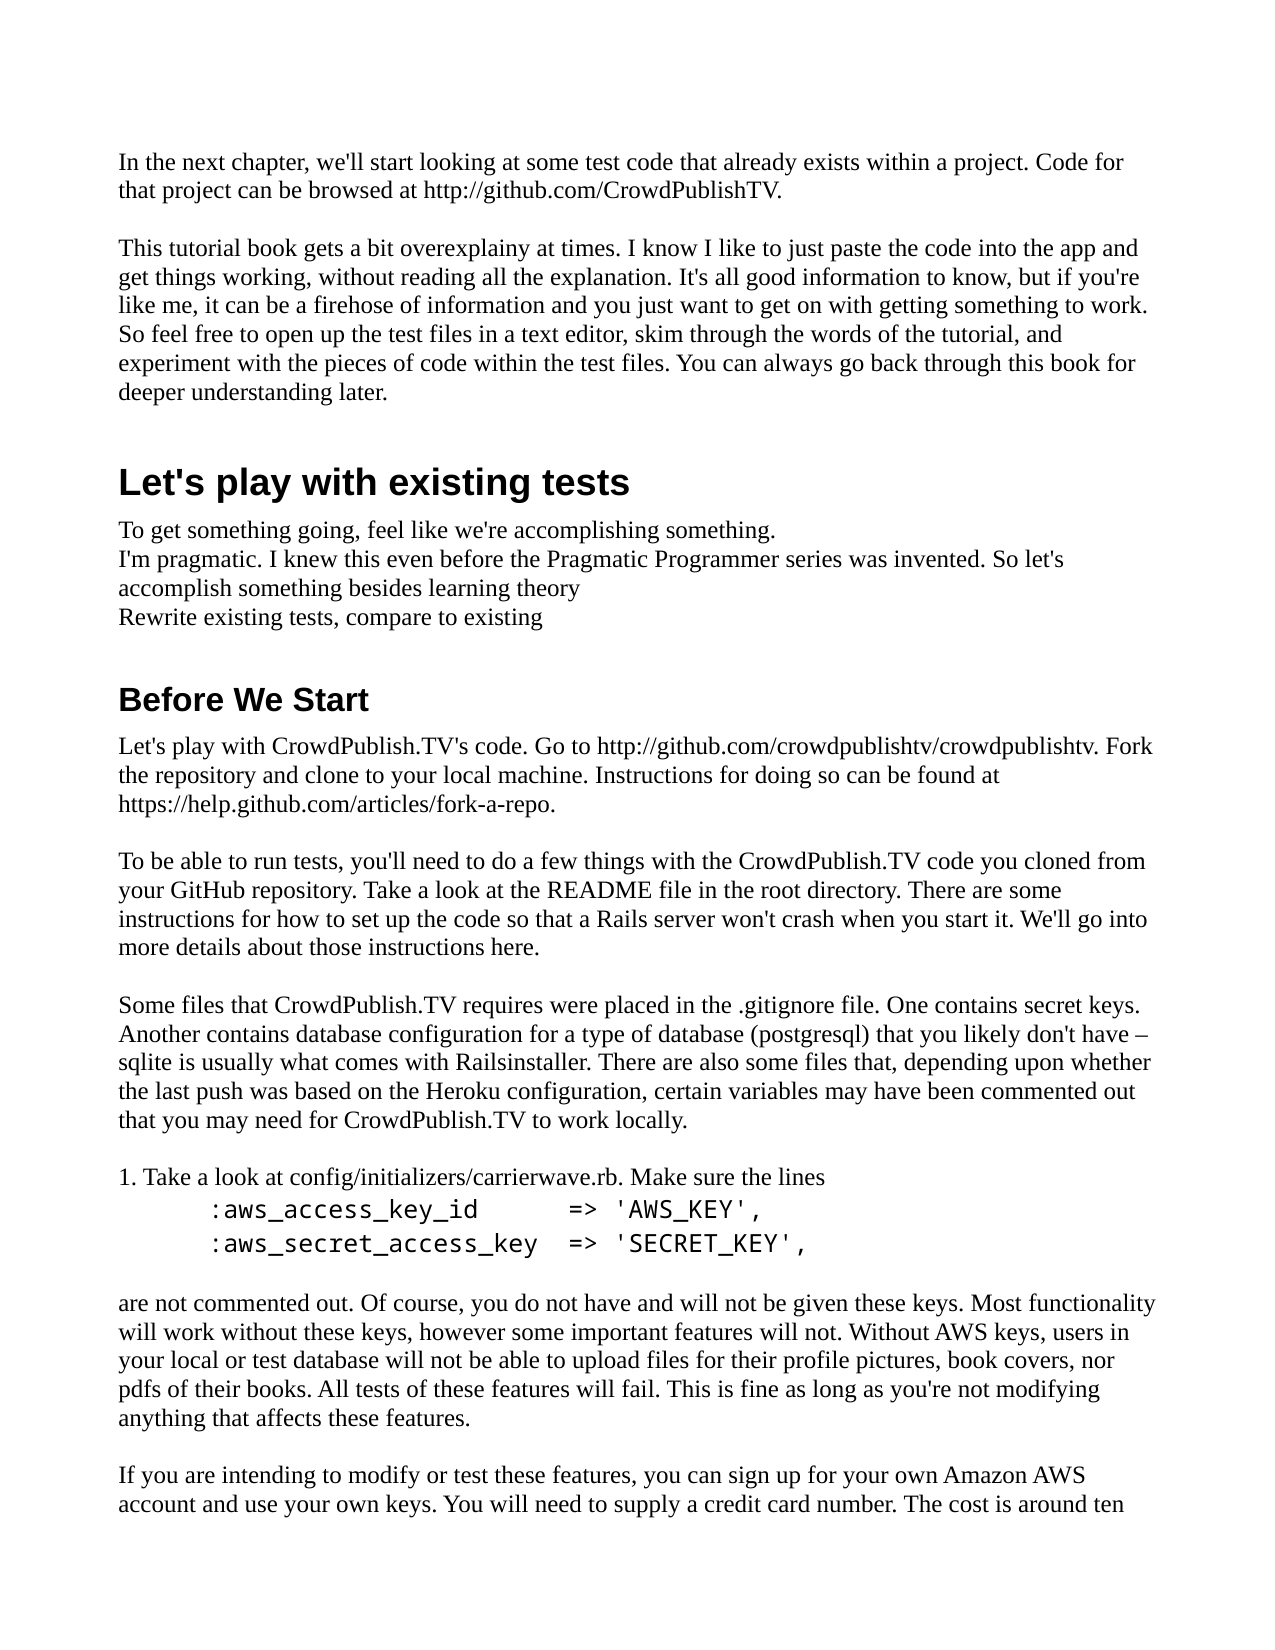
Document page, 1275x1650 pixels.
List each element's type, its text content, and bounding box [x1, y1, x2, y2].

text If you are intending to modify or test these features, you can sign up for your own Amazon AWS account and use your own keys. You will need to supply a credit card number. The cost is around ten [118, 1461, 1157, 1518]
subtitle Before We Start [118, 680, 1157, 719]
text Let's play with CrowdPublish.TV's code. Go to http://github.com/crowdpublishtv/crowdpublishtv. Fork the repository and clone to your local machine. Instructions for doing so can be found at https://help.github.com/articles/fork-a-repo. [118, 731, 1157, 817]
text Some files that CrowdPublish.TV requires were placed in the .gitignore file. One contains secret keys. Another contains database configuration for a type of database (postgresql) that you likely don't have – sqlite is usually what comes with Railsinstaller. There are also some files that, depending upon whether the last push was based on the Heroku configuration, certain variables may have been commented out that you may need for CrowdPublish.TV to work locally. [118, 990, 1157, 1134]
text This tutorial book gets a bit overexplainy at times. I know I like to just paste the code into the app and get things working, without reading all the explanation. It's all good information to know, but if you're like me, it can be a firehose of information and you just want to get on with getting something to work. So feel free to open up the test files in a text editor, skim through the words of the tutorial, and experiment with the pieces of code within the test files. You can always go back through this book for deeper understanding later. [118, 233, 1157, 406]
text Rewrite existing tests, compare to existing [118, 602, 1157, 631]
subtitle Let's play with existing tests [118, 459, 1157, 503]
text In the next chapter, we'll start looking at some test code that already exists within a project. Code for that project can be browsed at http://github.com/CrowdPublishTV. [118, 147, 1157, 204]
text :aws_access_key_id => 'AWS_KEY', [118, 1191, 1157, 1225]
text 1. Take a look at config/initializers/carrierwave.rb. Make sure the lines [118, 1162, 1157, 1191]
text I'm pragmatic. I knew this even before the Pragmatic Programmer series was invented. So let's accomplish something besides learning theory [118, 544, 1157, 602]
text To be able to run tests, you'll need to do a few things with the CrowdPublish.TV code you cloned from your GitHub repository. Take a look at the README file in the root directory. There are some instructions for how to set up the code so that a Rails server won't crash when you start it. We'll go into more details about those instructions here. [118, 846, 1157, 961]
text are not commented out. Of course, you do not have and will not be given these keys. Most functionality will work without these keys, however some important features will not. Without AWS keys, users in your local or test database will not be able to upload files for their profile pictures, book covers, nor pdfs of their books. All tests of these features will fail. This is fine as long as you're not modifying anything that affects these features. [118, 1288, 1157, 1432]
text :aws_secret_access_key => 'SECRET_KEY', [118, 1225, 1157, 1259]
text To get something going, feel like we're accomplishing something. [118, 516, 1157, 544]
